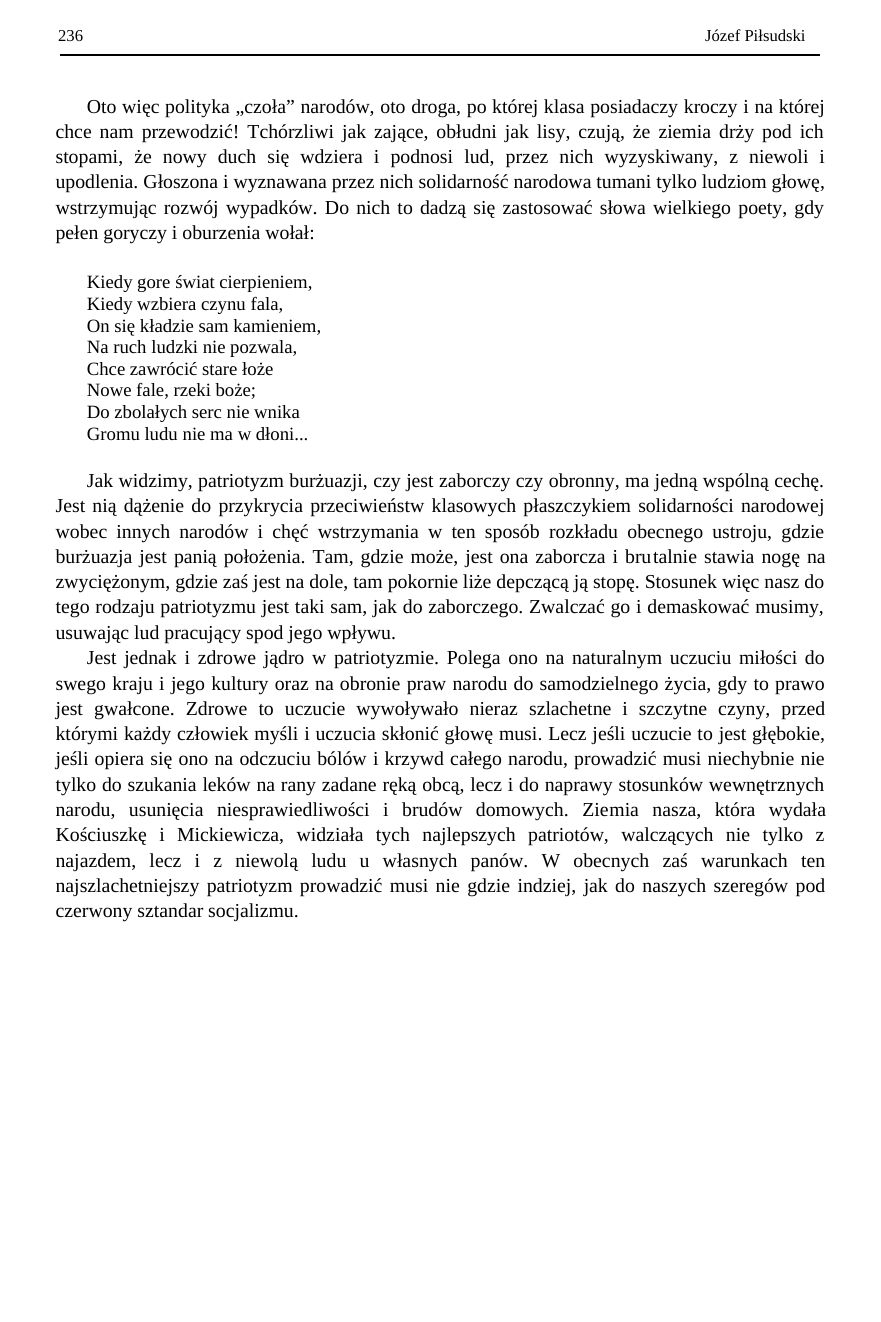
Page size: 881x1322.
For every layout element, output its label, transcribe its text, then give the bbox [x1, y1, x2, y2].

text Jest jednak i zdrowe jądro w patriotyzmie. Polega ono na naturalnym uczuciu miłości do swego kraju i jego kultury oraz na obronie praw narodu do samodzielnego życia, gdy to prawo jest gwałcone. Zdrowe to uczucie wywoływało nieraz szlachetne i szczytne czyny, przed którymi każdy człowiek myśli i uczucia skłonić głowę musi. Lecz jeśli uczucie to jest głębokie, jeśli opiera się ono na odczuciu bólów i krzywd całego narodu, prowadzić musi niechybnie nie tylko do szukania leków na rany zadane ręką obcą, lecz i do naprawy stosunków wewnętrznych narodu, usunięcia niesprawiedliwości i brudów domowych. Zie­mia nasza, która wydała Kościuszkę i Mickiewicza, widziała tych najlepszych patriotów, walczących nie tylko z najazdem, lecz i z niewolą ludu u własnych panów. W obecnych zaś warunkach ten najszlachetniejszy patriotyzm prowadzić musi nie gdzie indziej, jak do naszych szeregów pod czerwony sztandar socjalizmu. [55, 646, 826, 922]
text On się kładzie sam kamieniem, [55, 314, 826, 336]
text Kiedy gore świat cierpieniem, [55, 271, 826, 293]
text Na ruch ludzki nie pozwala, [55, 336, 826, 358]
text Oto więc polityka „czoła” narodów, oto droga, po której klasa posiadaczy kroczy i na której chce nam przewodzić! Tchórzliwi jak zające, obłudni jak lisy, czują, że ziemia drży pod ich stopami, że nowy duch się wdziera i podnosi lud, przez nich wyzyskiwany, z niewoli i upodlenia. Głoszona i wyznawana przez nich solidarność narodowa tumani tylko ludziom głowę, wstrzymując rozwój wypadków. Do nich to dadzą się zastosować słowa wielkiego poety, gdy pełen goryczy i oburzenia wołał: [55, 94, 826, 244]
text Gromu ludu nie ma w dłoni... [55, 422, 826, 444]
text Jak widzimy, patriotyzm burżuazji, czy jest zaborczy czy obronny, ma jedną wspólną cechę. Jest nią dążenie do przykrycia przeciwieństw klasowych płaszczykiem solidarności narodowej wobec innych narodów i chęć wstrzymania w ten sposób rozkładu obecnego ustroju, gdzie burżuazja jest panią położenia. Tam, gdzie może, jest ona zaborcza i bru­talnie stawia nogę na zwyciężonym, gdzie zaś jest na dole, tam pokornie liże depczącą ją stopę. Stosunek więc nasz do tego rodzaju patriotyzmu jest taki sam, jak do zaborczego. Zwalczać go i demaskować musimy, usuwając lud pracujący spod jego wpływu. [55, 469, 826, 644]
text Do zbolałych serc nie wnika [55, 401, 826, 422]
text Kiedy wzbiera czynu fala, [55, 293, 826, 314]
text Nowe fale, rzeki boże; [55, 379, 826, 401]
text Józef Piłsudski [705, 26, 822, 45]
text Chce zawrócić stare łoże [55, 358, 826, 379]
text 236 [58, 26, 90, 45]
